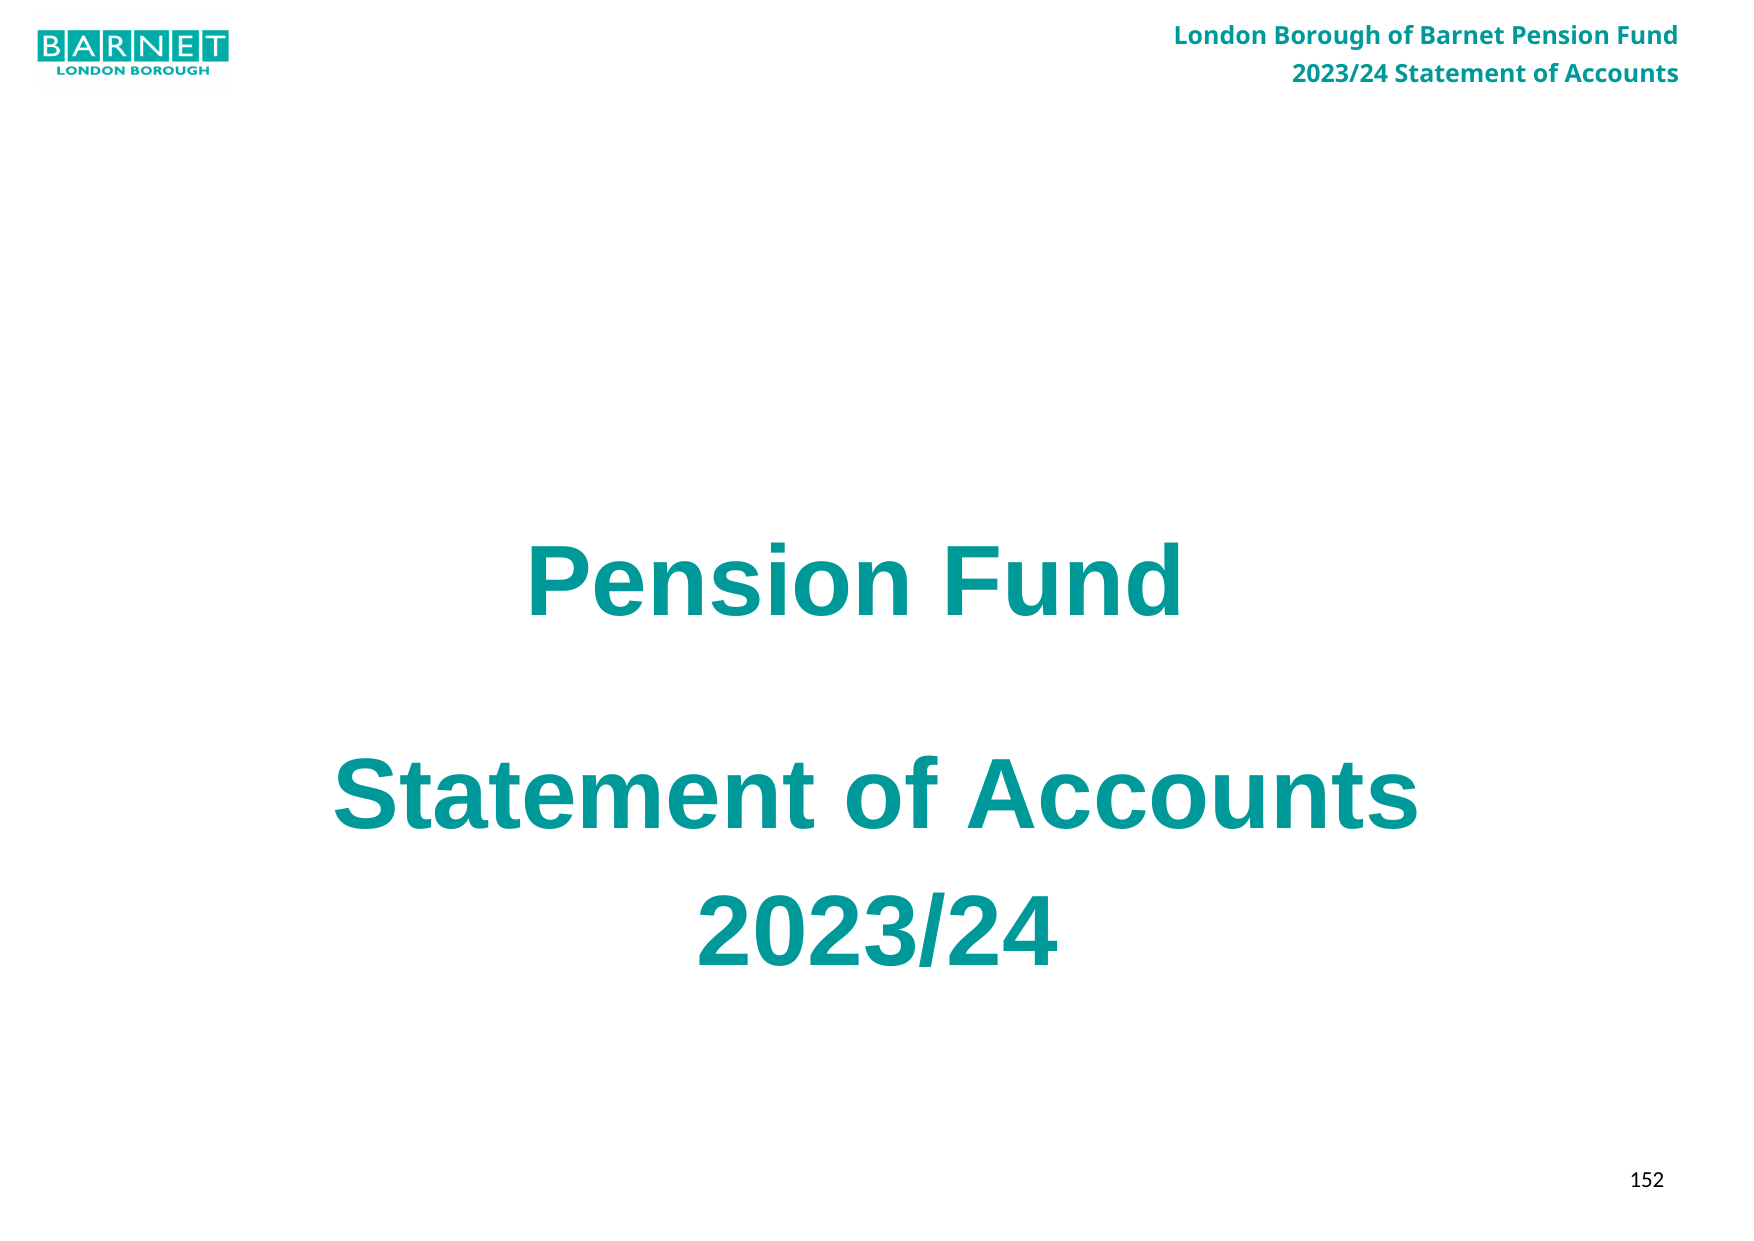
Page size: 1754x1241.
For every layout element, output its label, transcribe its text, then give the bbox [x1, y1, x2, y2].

text 2023/24 [75, 871, 1679, 986]
subtitle Pension Fund [525, 522, 1679, 637]
text Statement of Accounts [75, 735, 1679, 850]
